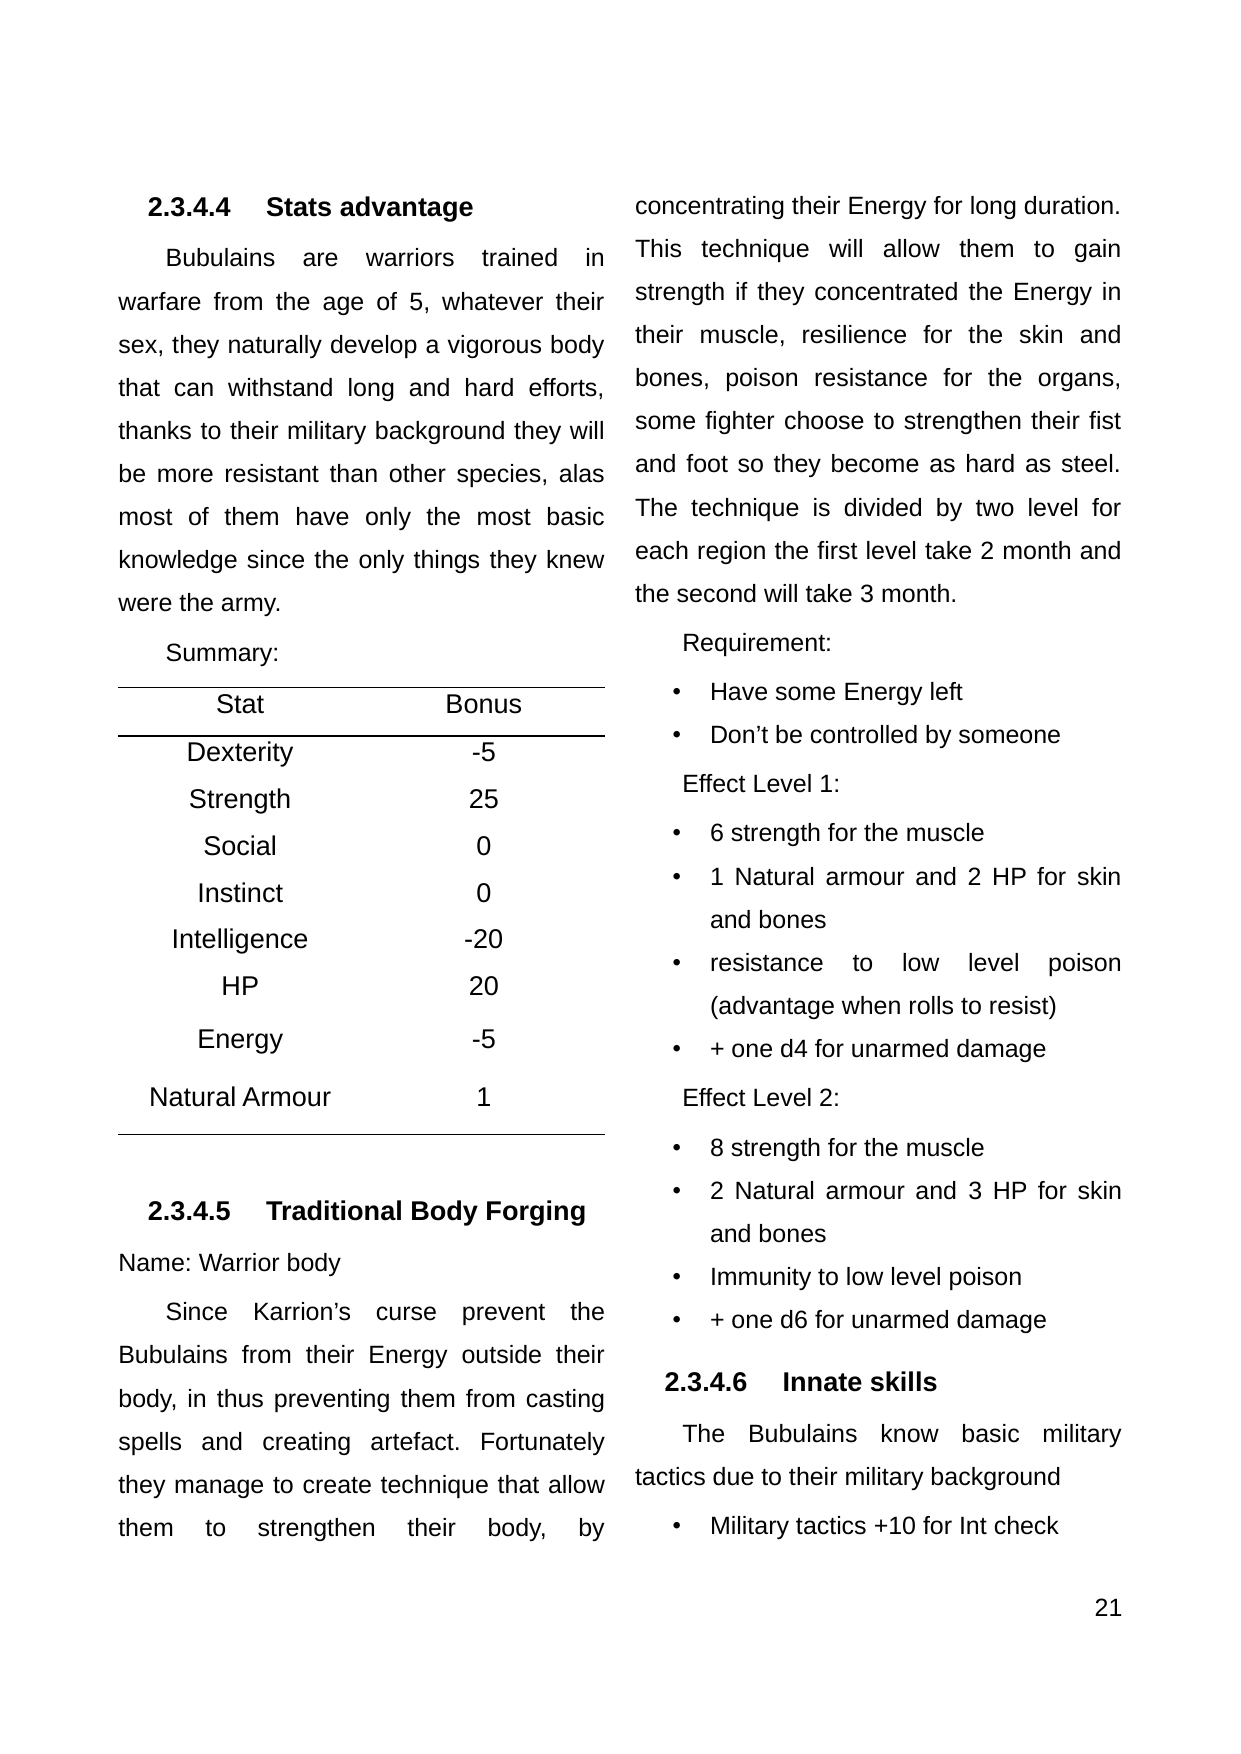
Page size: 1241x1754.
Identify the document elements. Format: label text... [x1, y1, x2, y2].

text Effect Level 1: [635, 769, 1122, 798]
list Immunity to low level poison [672, 1262, 1122, 1291]
table_cell -5 [362, 1017, 605, 1075]
table_cell -20 [362, 924, 605, 970]
list 1 Natural armour and 2 HP for skin and bones [672, 862, 1122, 933]
list Have some Energy left [672, 677, 1122, 706]
text Since Karrion’s curse prevent the Bubulains from their Energy outside their body, in thus preventing them from casting spells and creating artefact. Fortunately they manage to create technique that allow them to strengthen their body, by [118, 1297, 605, 1542]
text concentrating their Energy for long duration. This technique will allow them to gain strength if they concentrated the Energy in their muscle, resilience for the skin and bones, poison resistance for the organs, some fighter choose to strengthen their fist and foot so they become as hard as steel. The technique is divided by two level for each region the first level take 2 month and the second will take 3 month. [635, 191, 1122, 607]
list 2 Natural armour and 3 HP for skin and bones [672, 1176, 1122, 1248]
table_cell 0 [362, 830, 605, 877]
list 6 strength for the muscle [672, 818, 1122, 847]
subtitle Stats advantage [118, 191, 605, 222]
table_header Bonus [362, 688, 605, 735]
table_cell 20 [362, 970, 605, 1017]
list 8 strength for the muscle [672, 1132, 1122, 1161]
table_cell -5 [362, 737, 605, 783]
list resistance to low level poison (advantage when rolls to resist) [672, 948, 1122, 1020]
text Bubulains are warriors trained in warfare from the age of 5, whatever their sex, they naturally develop a vigorous body that can withstand long and hard efforts, thanks to their military background they will be more resistant than other species, alas most of them have only the most basic knowledge since the only things they knew were the army. [118, 243, 605, 617]
subtitle Innate skills [635, 1366, 1122, 1397]
text Effect Level 2: [635, 1083, 1122, 1112]
table_cell Dexterity [118, 737, 362, 783]
text Requirement: [635, 628, 1122, 657]
list + one d4 for unarmed damage [672, 1034, 1122, 1063]
table_cell Social [118, 830, 362, 877]
list Don’t be controlled by someone [672, 720, 1122, 749]
text The Bubulains know basic military tactics due to their military background [635, 1419, 1122, 1491]
table_cell 1 [362, 1075, 605, 1133]
table_cell Strength [118, 783, 362, 830]
table_cell HP [118, 970, 362, 1017]
list Military tactics +10 for Int check [672, 1511, 1122, 1540]
text Name: Warrior body [118, 1248, 605, 1277]
table_cell Instinct [118, 877, 362, 923]
table_cell Natural Armour [118, 1075, 362, 1133]
table_cell Energy [118, 1017, 362, 1075]
subtitle Traditional Body Forging [118, 1195, 605, 1227]
table_cell 25 [362, 783, 605, 830]
text Summary: [118, 637, 605, 666]
table_cell 0 [362, 877, 605, 923]
table_cell Intelligence [118, 924, 362, 970]
list + one d6 for unarmed damage [672, 1305, 1122, 1334]
table_header Stat [118, 688, 362, 735]
